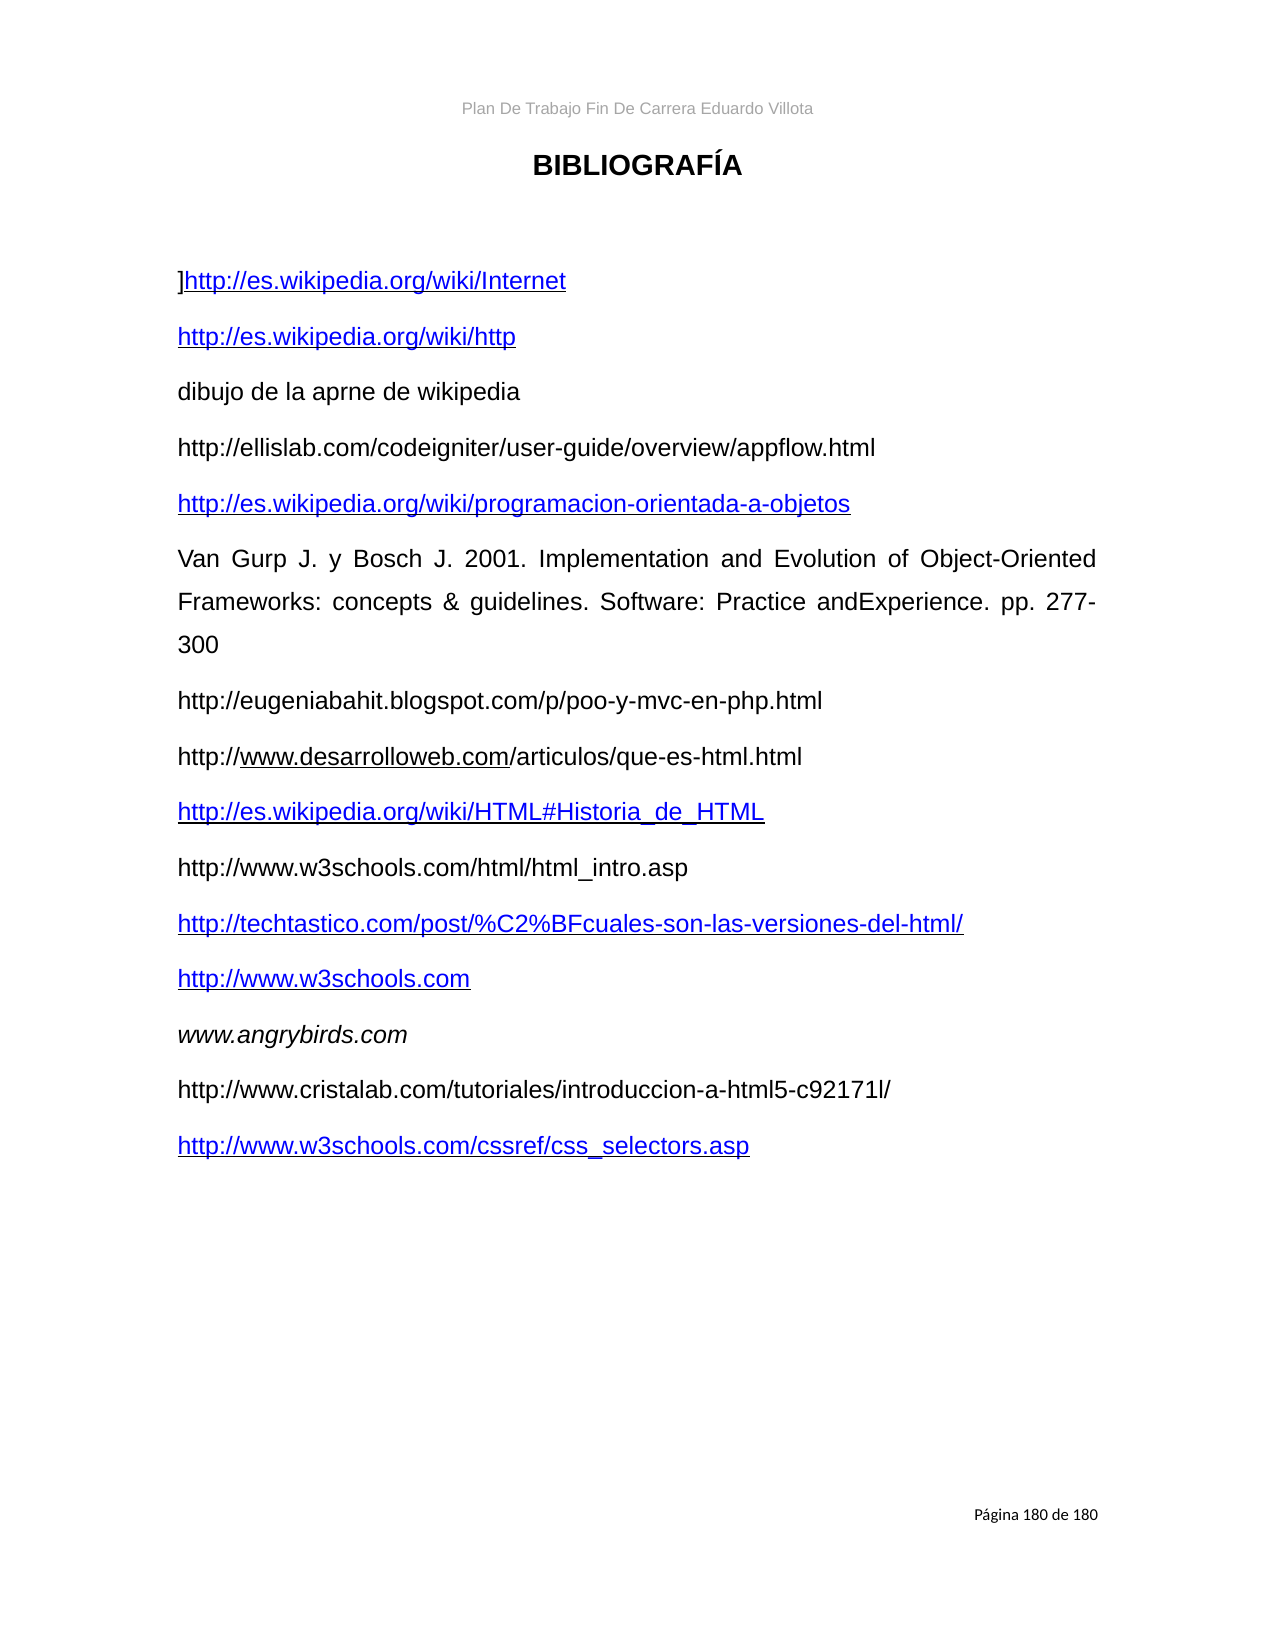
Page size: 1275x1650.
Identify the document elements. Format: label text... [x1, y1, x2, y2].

text Van Gurp J. y Bosch J. 2001. Implementation and Evolution of Object-Oriented Frameworks: concepts & guidelines. Software: Practice andExperience. pp. 277-300 [177, 544, 1098, 659]
text http://www.w3schools.com [177, 964, 1098, 993]
text http://es.wikipedia.org/wiki/HTML#Historia_de_HTML [177, 797, 1098, 826]
text http://es.wikipedia.org/wiki/programacion-orientada-a-objetos [177, 488, 1098, 517]
text http://www.w3schools.com/html/html_intro.asp [177, 853, 1098, 882]
text http://techtastico.com/post/%C2%BFcuales-son-las-versiones-del-html/ [177, 908, 1098, 937]
text http://es.wikipedia.org/wiki/http [177, 322, 1098, 350]
text dibujo de la aprne de wikipedia [177, 377, 1098, 406]
text http://www.w3schools.com/cssref/css_selectors.asp [177, 1131, 1098, 1160]
text BIBLIOGRAFÍA [177, 148, 1098, 181]
text http://www.desarrolloweb.com/articulos/que-es-html.html [177, 742, 1098, 770]
text ]http://es.wikipedia.org/wiki/Internet [177, 266, 1098, 295]
text http://ellislab.com/codeigniter/user-guide/overview/appflow.html [177, 433, 1098, 462]
text www.angrybirds.com [177, 1020, 1098, 1048]
text http://eugeniabahit.blogspot.com/p/poo-y-mvc-en-php.html [177, 686, 1098, 715]
text http://www.cristalab.com/tutoriales/introduccion-a-html5-c92171l/ [177, 1075, 1098, 1104]
